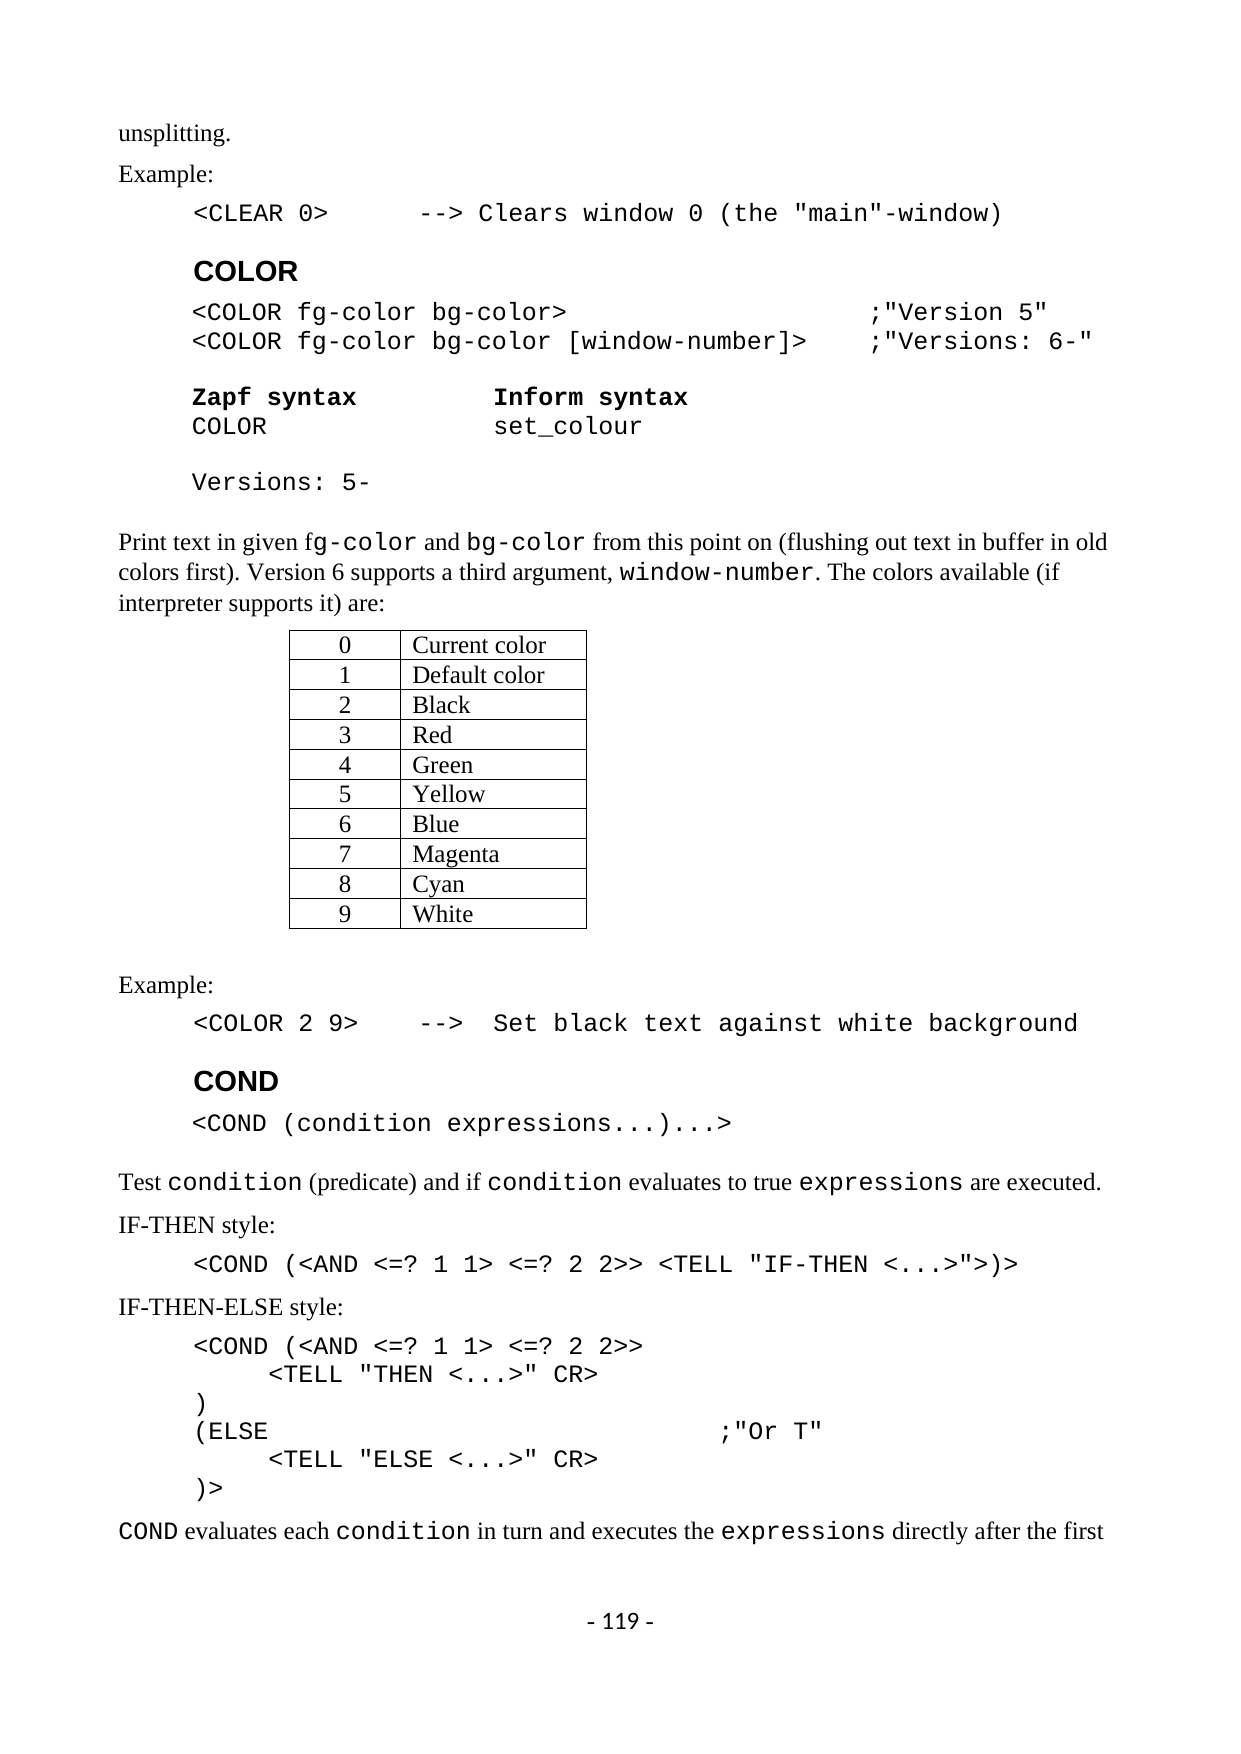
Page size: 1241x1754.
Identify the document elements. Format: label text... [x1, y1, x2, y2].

table_cell Magenta [401, 839, 586, 868]
text Zapf syntax Inform syntax [192, 385, 1122, 413]
text IF-THEN-ELSE style: [118, 1292, 1122, 1321]
text Versions: 5- [192, 470, 1122, 498]
table_cell Red [401, 720, 586, 749]
table_cell 3 [290, 720, 400, 749]
text COLOR set_colour [192, 413, 1122, 442]
text <CLEAR 0> --> Clears window 0 (the "main"-window) [118, 201, 1122, 229]
text <COLOR fg-color bg-color> ;"Version 5" <COLOR fg-color bg-color [window-number]> ;"Versions: 6-" [192, 300, 1122, 357]
text <COND (<AND <=? 1 1> <=? 2 2>> <TELL "THEN <...>" CR> ) (ELSE ;"Or T" <TELL "ELSE <...>" CR> )> [118, 1334, 1122, 1504]
text <COND (<AND <=? 1 1> <=? 2 2>> <TELL "IF-THEN <...>">)> [118, 1252, 1122, 1280]
table_cell 7 [290, 839, 400, 868]
table_header 0 [290, 631, 400, 659]
table_header Current color [401, 631, 586, 659]
table_cell 5 [290, 780, 400, 808]
table_cell Yellow [401, 780, 586, 808]
table_cell Cyan [401, 869, 586, 898]
table_cell 9 [290, 899, 400, 927]
table_cell 1 [290, 660, 400, 689]
text unsplitting. [118, 118, 1122, 147]
text Example: [118, 970, 1122, 998]
text Example: [118, 159, 1122, 188]
subtitle COND [118, 1064, 1122, 1098]
table_cell White [401, 899, 586, 927]
table_cell Green [401, 750, 586, 778]
text IF-THEN style: [118, 1210, 1122, 1239]
text Print text in given fg-color and bg-color from this point on (flushing out text in buffer in old colors first). Version 6 supports a third argument, window-number. The colors available (if interpreter supports it) are: [118, 527, 1122, 617]
text COND evaluates each condition in turn and executes the expressions directly after the first [118, 1516, 1122, 1547]
subtitle COLOR [118, 254, 1122, 287]
table_cell Black [401, 690, 586, 719]
table_cell 4 [290, 750, 400, 778]
table_cell 8 [290, 869, 400, 898]
text Test condition (predicate) and if condition evaluates to true expressions are executed. [118, 1167, 1122, 1198]
table_cell 6 [290, 809, 400, 838]
text <COLOR 2 9> --> Set black text against white background [118, 1011, 1122, 1039]
table_cell Default color [401, 660, 586, 689]
table_cell Blue [401, 809, 586, 838]
table_cell 2 [290, 690, 400, 719]
text <COND (condition expressions...)...> [192, 1110, 1122, 1139]
